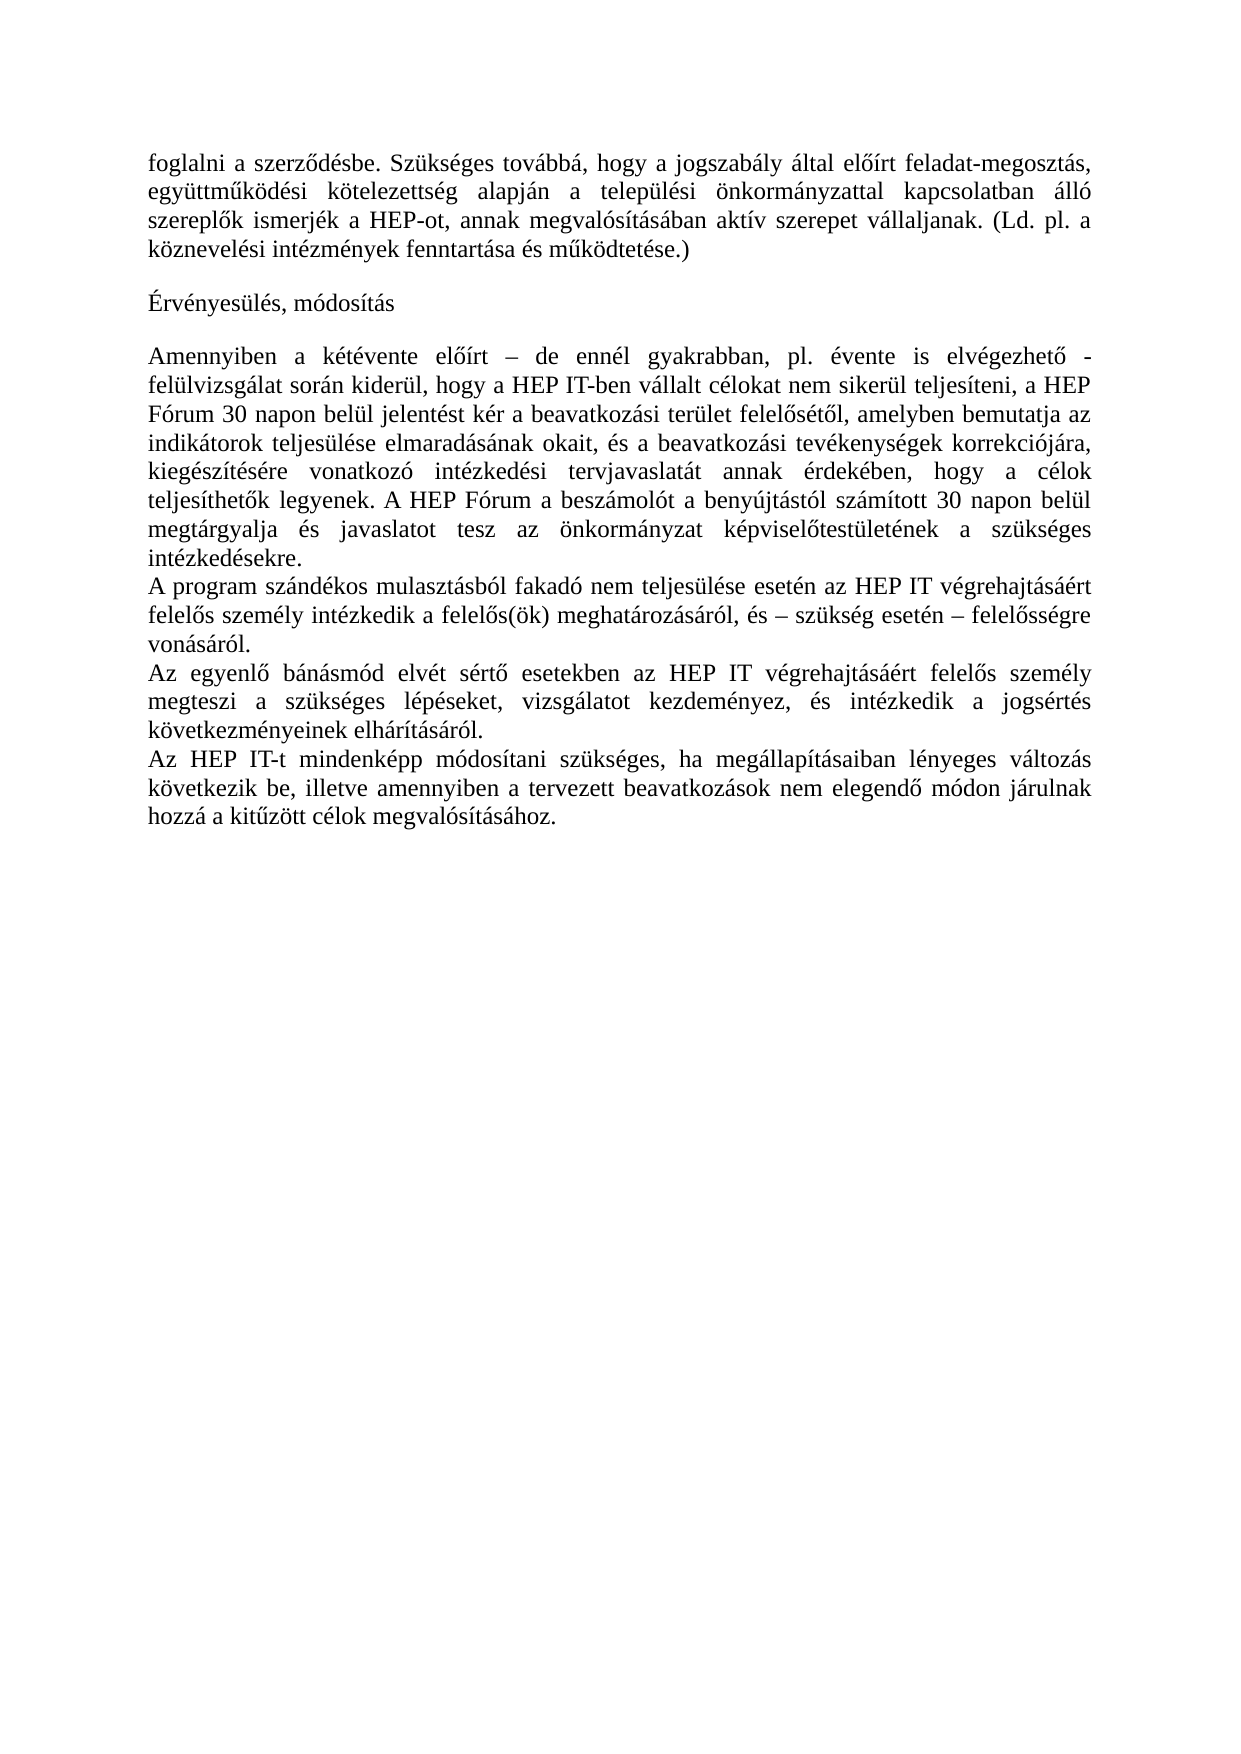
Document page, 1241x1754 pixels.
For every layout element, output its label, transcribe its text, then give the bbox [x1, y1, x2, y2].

text foglalni a szerződésbe. Szükséges továbbá, hogy a jogszabály által előírt feladat-megosztás, együttműködési kötelezettség alapján a települési önkormányzattal kapcsolatban álló szereplők ismerjék a HEP-ot, annak megvalósításában aktív szerepet vállaljanak. (Ld. pl. a köznevelési intézmények fenntartása és működtetése.) [148, 148, 1092, 263]
text Amennyiben a kétévente előírt – de ennél gyakrabban, pl. évente is elvégezhető - felülvizsgálat során kiderül, hogy a HEP IT-ben vállalt célokat nem sikerül teljesíteni, a HEP Fórum 30 napon belül jelentést kér a beavatkozási terület felelősétől, amelyben bemutatja az indikátorok teljesülése elmaradásának okait, és a beavatkozási tevékenységek korrekciójára, kiegészítésére vonatkozó intézkedési tervjavaslatát annak érdekében, hogy a célok teljesíthetők legyenek. A HEP Fórum a beszámolót a benyújtástól számított 30 napon belül megtárgyalja és javaslatot tesz az önkormányzat képviselőtestületének a szükséges intézkedésekre. [148, 341, 1092, 571]
text A program szándékos mulasztásból fakadó nem teljesülése esetén az HEP IT végrehajtásáért felelős személy intézkedik a felelős(ök) meghatározásáról, és – szükség esetén – felelősségre vonásáról. [148, 571, 1092, 658]
text Az HEP IT-t mindenképp módosítani szükséges, ha megállapításaiban lényeges változás következik be, illetve amennyiben a tervezett beavatkozások nem elegendő módon járulnak hozzá a kitűzött célok megvalósításához. [148, 744, 1092, 830]
text Érvényesülés, módosítás [148, 288, 1092, 316]
text Az egyenlő bánásmód elvét sértő esetekben az HEP IT végrehajtásáért felelős személy megteszi a szükséges lépéseket, vizsgálatot kezdeményez, és intézkedik a jogsértés következményeinek elhárításáról. [148, 658, 1092, 744]
